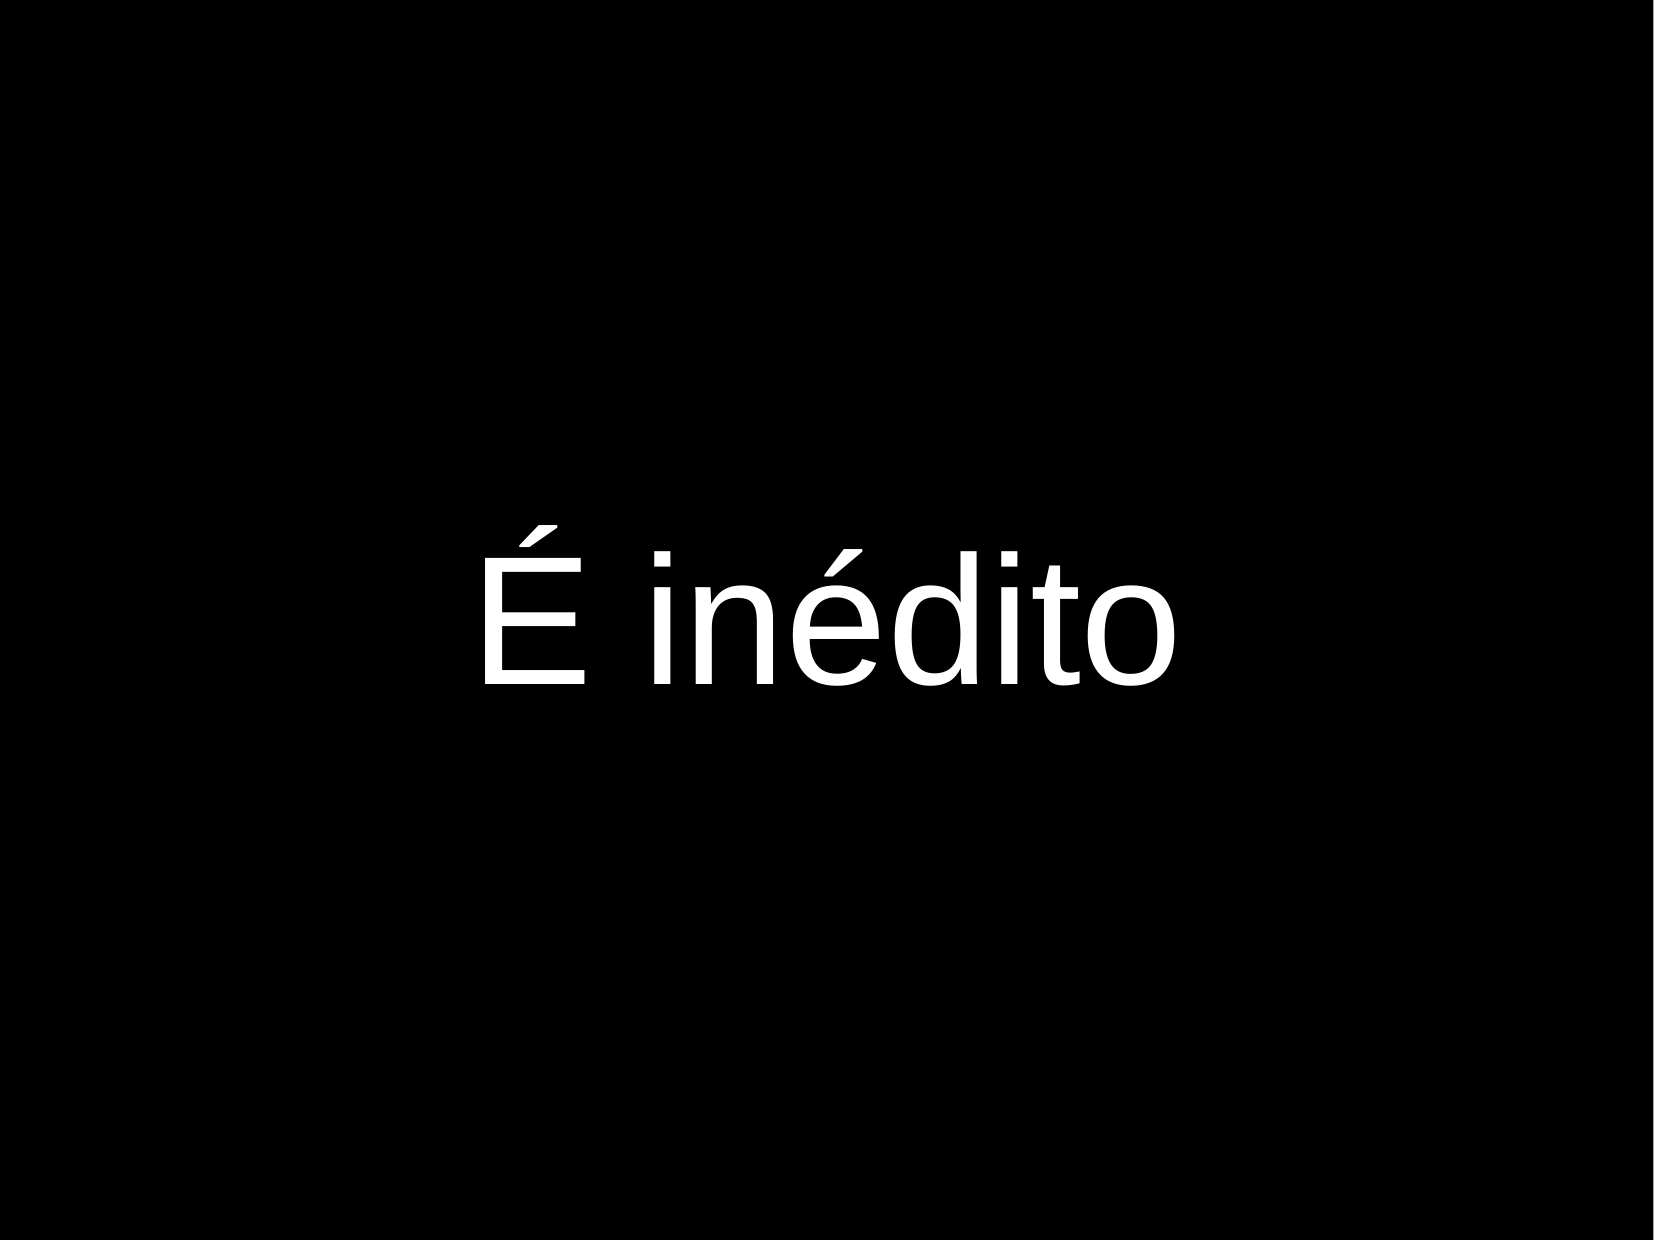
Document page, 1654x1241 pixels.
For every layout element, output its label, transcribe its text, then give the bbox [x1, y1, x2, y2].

subtitle É inédito [82, 49, 1571, 1193]
